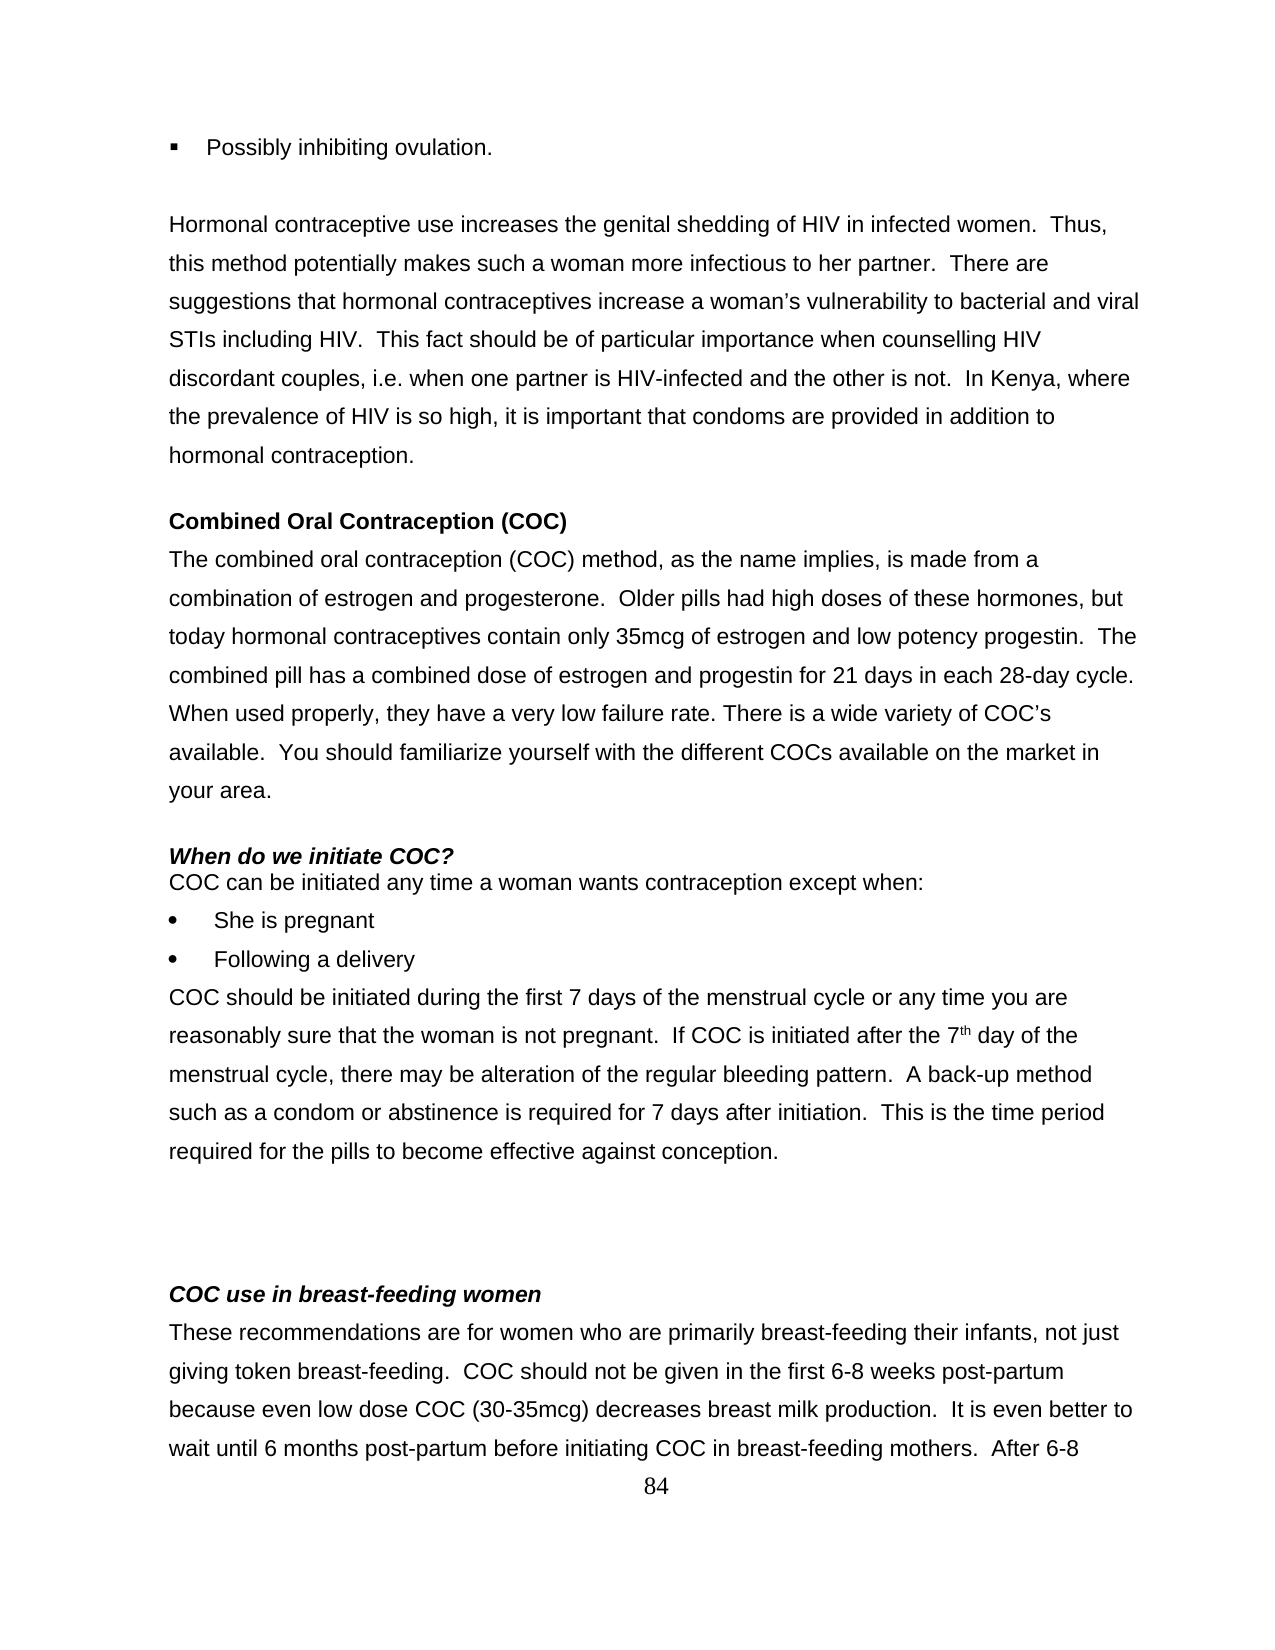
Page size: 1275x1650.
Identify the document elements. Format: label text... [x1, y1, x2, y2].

text COC can be initiated any time a woman wants contraception except when: [169, 869, 1144, 895]
text These recommendations are for women who are primarily breast-feeding their infants, not just giving token breast-feeding. COC should not be given in the first 6-8 weeks post-partum because even low dose COC (30-35mcg) decreases breast milk production. It is even better to wait until 6 months post-partum before initiating COC in breast-feeding mothers. After 6-8 [169, 1320, 1144, 1461]
text COC use in breast-feeding women [169, 1282, 1144, 1307]
list She is pregnant [169, 908, 1144, 933]
list Possibly inhibiting ovulation. [169, 135, 1144, 161]
text COC should be initiated during the first 7 days of the menstrual cycle or any time you are reasonably sure that the woman is not pregnant. If COC is initiated after the 7th day of the menstrual cycle, there may be alteration of the regular bleeding pattern. A back-up method such as a condom or abstinence is required for 7 days after initiation. This is the time period required for the pills to become effective against conception. [169, 985, 1144, 1164]
text Hormonal contraceptive use increases the genital shedding of HIV in infected women. Thus, this method potentially makes such a woman more infectious to her partner. There are suggestions that hormonal contraceptives increase a woman’s vulnerability to bacterial and viral STIs including HIV. This fact should be of particular importance when counselling HIV discordant couples, i.e. when one partner is HIV-infected and the other is not. In Kenya, where the prevalence of HIV is so high, it is important that condoms are provided in addition to hormonal contraception. [169, 212, 1144, 468]
text When do we initiate COC? [169, 844, 1144, 869]
text The combined oral contraception (COC) method, as the name implies, is made from a combination of estrogen and progesterone. Older pills had high doses of these hormones, but today hormonal contraceptives contain only 35mcg of estrogen and low potency progestin. The combined pill has a combined dose of estrogen and progestin for 21 days in each 28-day cycle. When used properly, they have a very low failure rate. There is a wide variety of COC’s available. You should familiarize yourself with the different COCs available on the market in your area. [169, 547, 1144, 803]
list Following a delivery [169, 946, 1144, 972]
text Combined Oral Contraception (COC) [169, 509, 1144, 534]
